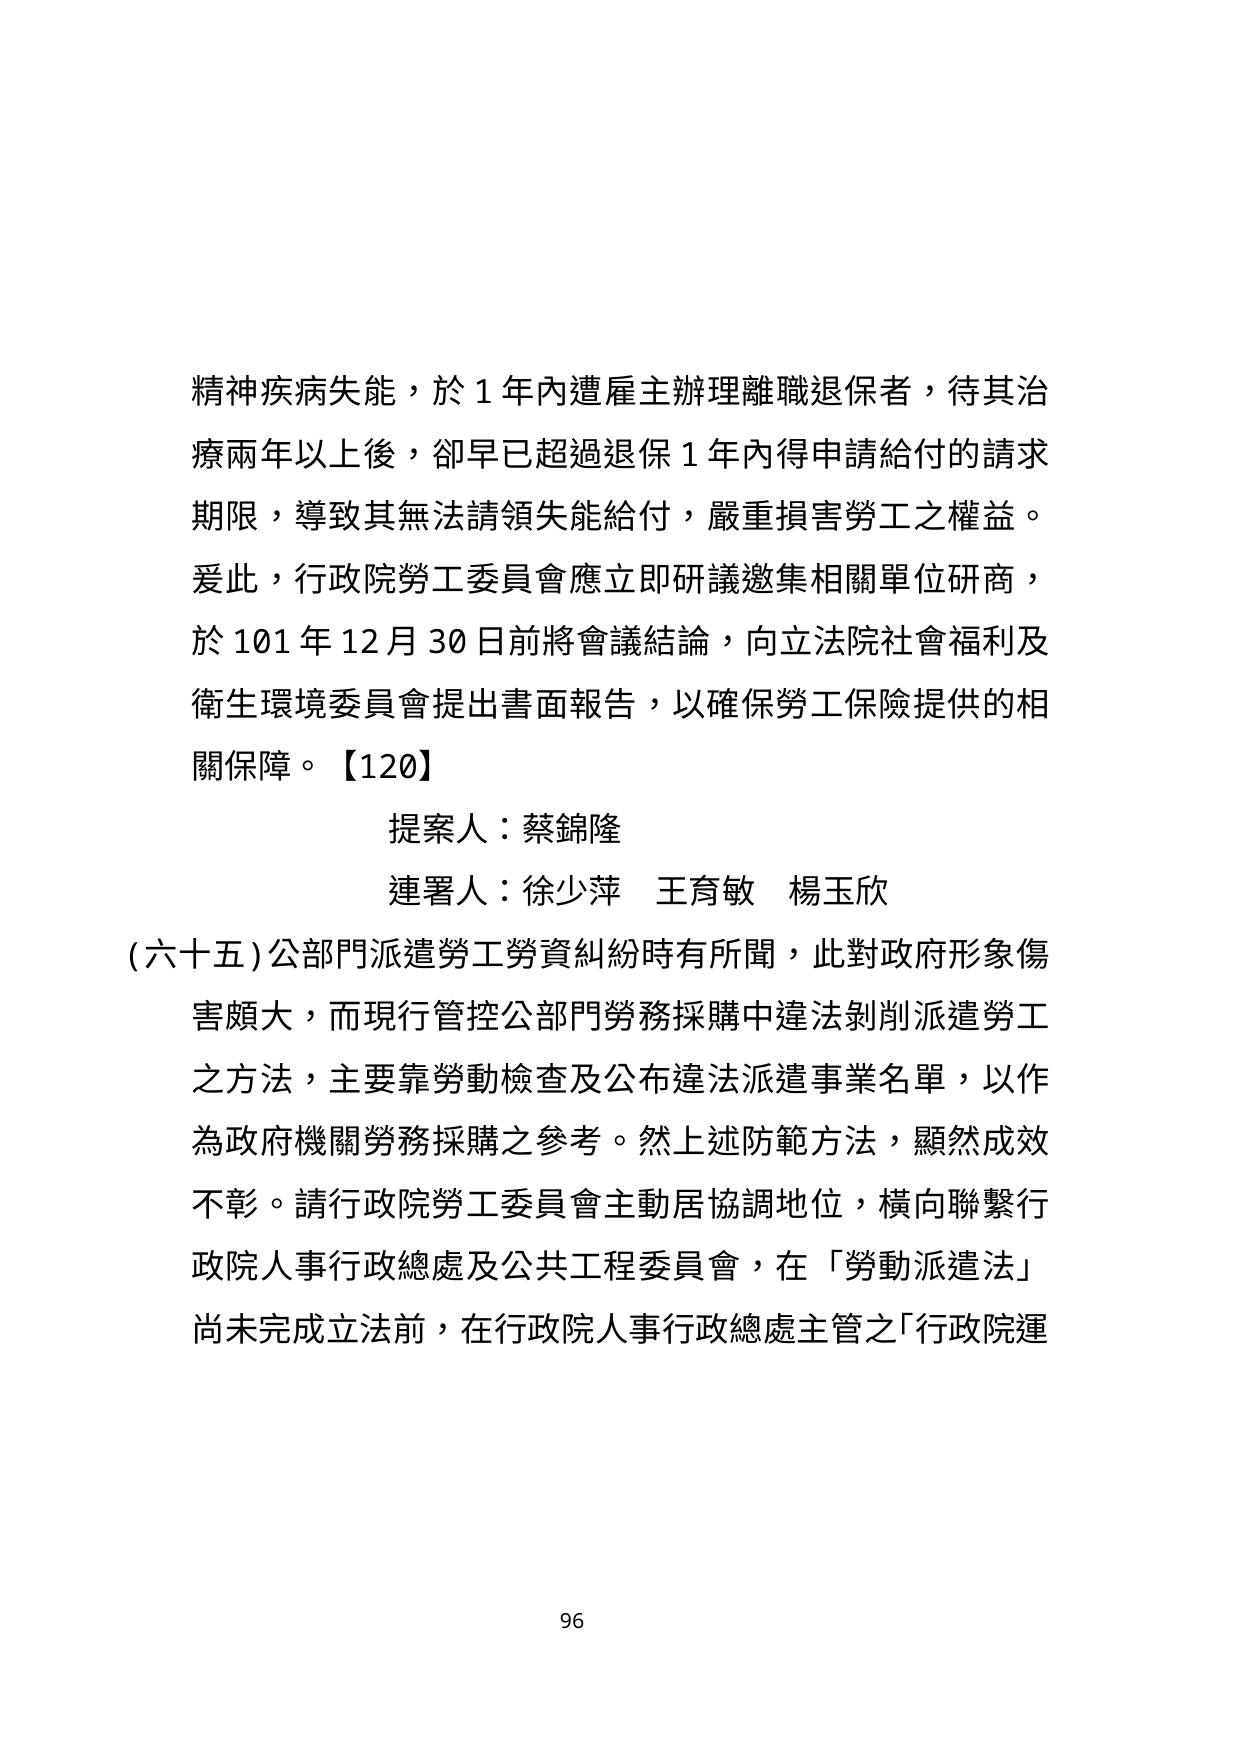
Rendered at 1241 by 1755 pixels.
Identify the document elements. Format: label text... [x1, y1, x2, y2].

text 連署人：徐少萍 王育敏 楊玉欣 [94, 847, 1050, 910]
text (六十五)公部門派遣勞工勞資糾紛時有所聞，此對政府形象傷害頗大，而現行管控公部門勞務採購中違法剝削派遣勞工之方法，主要靠勞動檢查及公布違法派遣事業名單，以作為政府機關勞務採購之參考。然上述防範方法，顯然成效不彰。請行政院勞工委員會主動居協調地位，橫向聯繫行政院人事行政總處及公共工程委員會，在「勞動派遣法」尚未完成立法前，在行政院人事行政總處主管之｢行政院運 [123, 910, 1050, 1347]
text 精神疾病失能，於1年內遭雇主辦理離職退保者，待其治療兩年以上後，卻早已超過退保1年內得申請給付的請求期限，導致其無法請領失能給付，嚴重損害勞工之權益。爰此，行政院勞工委員會應立即研議邀集相關單位研商，於101年12月30日前將會議結論，向立法院社會福利及衛生環境委員會提出書面報告，以確保勞工保險提供的相關保障。【120】 [123, 347, 1050, 785]
text 提案人：蔡錦隆 [94, 785, 1050, 847]
